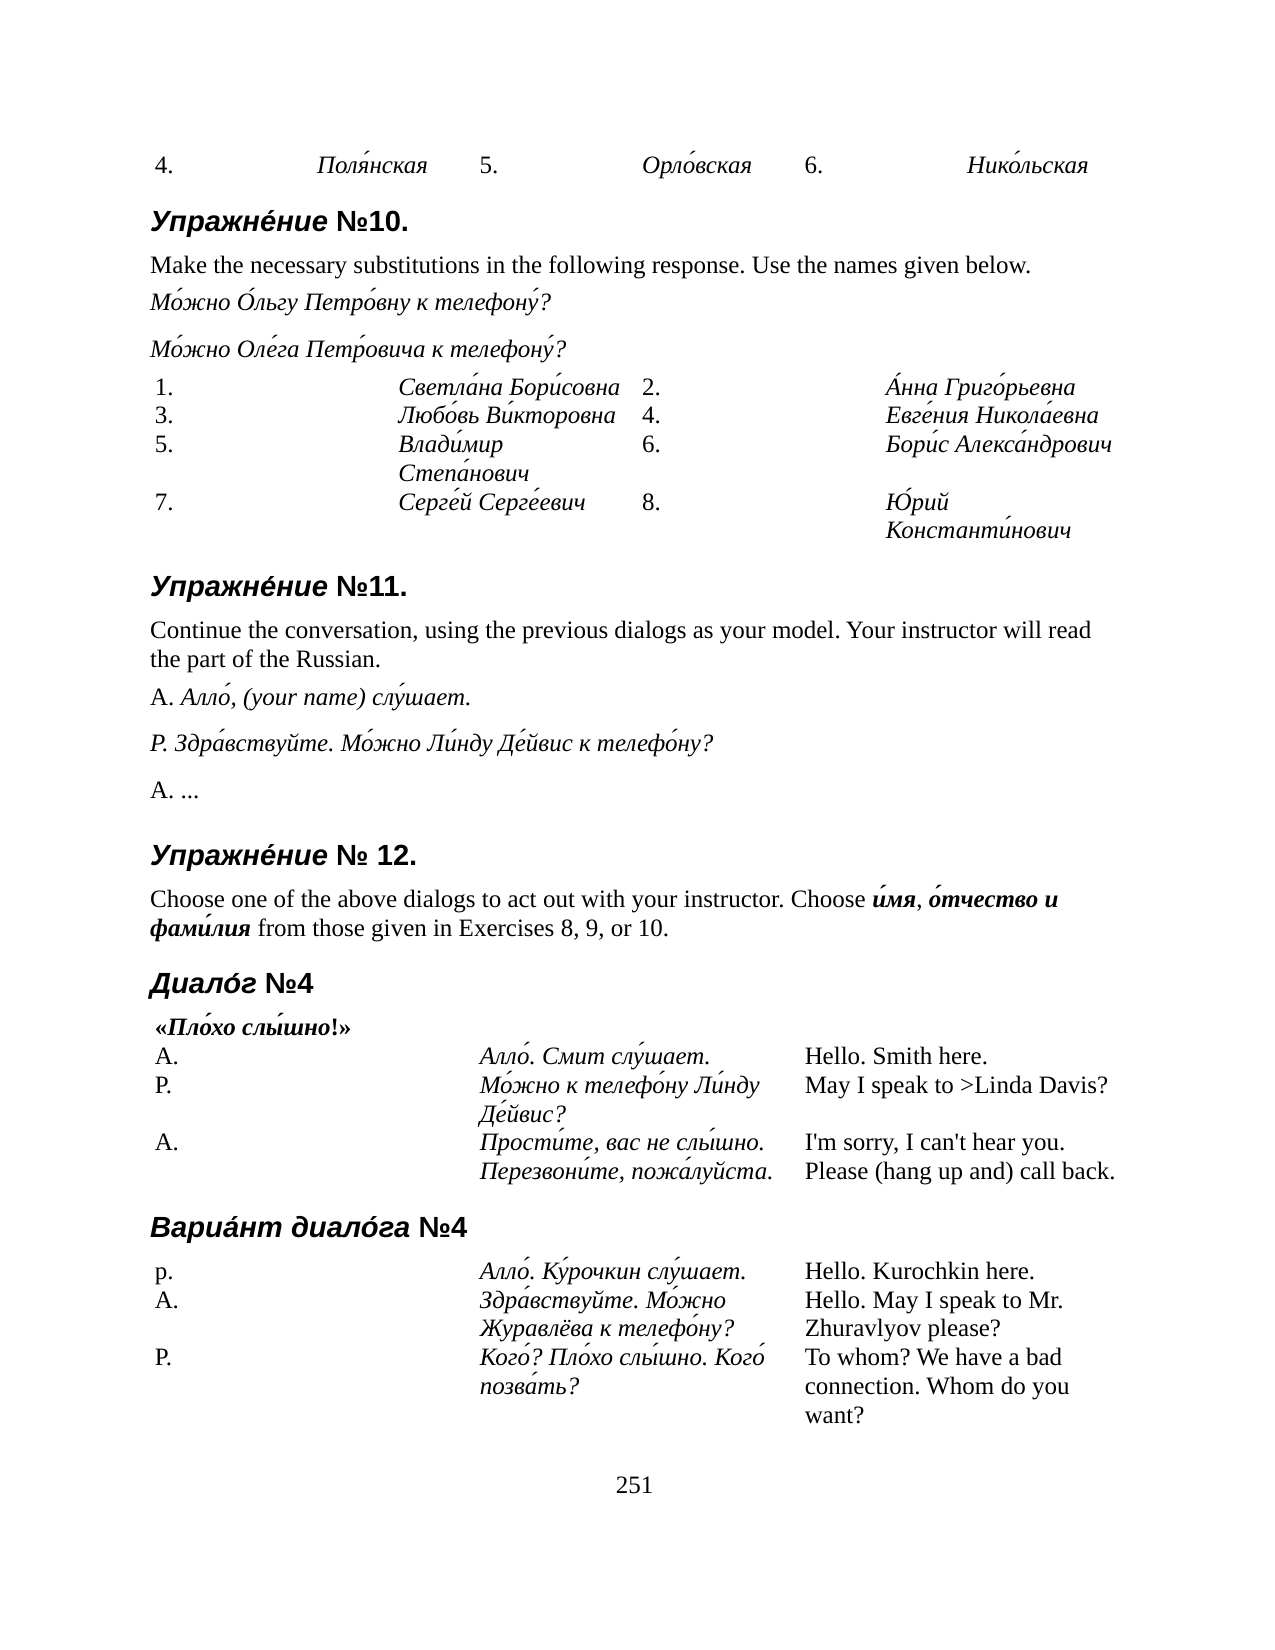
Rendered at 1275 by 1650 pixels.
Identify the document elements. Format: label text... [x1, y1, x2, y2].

table_cell Влади́мир Степа́нович [394, 429, 637, 487]
table_cell Нико́льская [963, 150, 1125, 179]
table_cell Евге́ния Никола́евна [881, 401, 1125, 429]
table_cell 5. [150, 429, 394, 487]
table_cell A. [150, 1128, 475, 1185]
table_header А́нна Григо́рьевна [881, 372, 1125, 401]
subtitle Диало́г №4 [150, 966, 1125, 1000]
table_cell Hello. May I speak to Mr. Zhuravlyov please? [800, 1285, 1125, 1342]
table_cell 6. [800, 150, 962, 179]
subtitle Упражне́ние №10. [150, 204, 1125, 237]
table_cell Алло́. Смит слу́шает. [475, 1041, 800, 1070]
table_cell A. [150, 1041, 475, 1070]
subtitle Вариа́нт диало́га №4 [150, 1210, 1125, 1243]
table_cell Прости́те, вас не слы́шно. Перезвони́те, пожа́луйста. [475, 1128, 800, 1185]
text Choose one of the above dialogs to act out with your instructor. Choose и́мя, о́тчество и фами́лия from those given in Exercises 8, 9, or 10. [150, 884, 1125, 941]
table_cell P. [150, 1070, 475, 1127]
table_cell Любо́вь Ви́кторовна [394, 401, 637, 429]
table_cell Серге́й Серге́евич [394, 487, 637, 544]
table_cell Орло́вская [638, 150, 800, 179]
table_cell Поля́нская [313, 150, 475, 179]
table_header [475, 1013, 1125, 1041]
table_header Светла́на Бори́совна [394, 372, 637, 401]
table_cell 5. [475, 150, 637, 179]
table_header Hello. Kurochkin here. [800, 1256, 1125, 1285]
table_cell Бори́с Алекса́ндрович [881, 429, 1125, 487]
table_cell Ю́рий Константи́нович [881, 487, 1125, 544]
table_cell Hello. Smith here. [800, 1041, 1125, 1070]
table_header 1. [150, 372, 394, 401]
subtitle Упражне́ние № 12. [150, 838, 1125, 871]
table_cell Мо́жно к телефо́ну Ли́нду Де́йвис? [475, 1070, 800, 1127]
table_cell Здра́вствуйте. Мо́жно Журавлёва к телефо́ну? [475, 1285, 800, 1342]
text Мо́жно Оле́га Петр́овича к телефону́? [150, 334, 1125, 363]
table_cell 4. [638, 401, 881, 429]
table_cell May I speak to >Linda Davis? [800, 1070, 1125, 1127]
text А. ... [150, 775, 1125, 804]
table_cell A. [150, 1285, 475, 1342]
text Мо́жно О́льгу Петро́вну к телефону́? [150, 287, 1125, 316]
table_cell P. [150, 1342, 475, 1428]
text Continue the conversation, using the previous dialogs as your model. Your instructor will read the part of the Russian. [150, 615, 1125, 673]
text Make the necessary substitutions in the following response. Use the names given below. [150, 250, 1125, 278]
table_cell Кого́? Пло́хо слы́шно. Кого́ позва́ть? [475, 1342, 800, 1428]
table_header p. [150, 1256, 475, 1285]
table_cell 6. [638, 429, 881, 487]
table_cell 4. [150, 150, 312, 179]
subtitle Упражне́ние №11. [150, 569, 1125, 603]
text А. Алло́, (your name) слу́шает. [150, 682, 1125, 711]
table_cell 8. [638, 487, 881, 544]
table_header «Пло́хо слы́шно!» [150, 1013, 475, 1041]
table_header Алло́. Ку́рочкин слу́шает. [475, 1256, 800, 1285]
table_cell To whom? We have a bad connection. Whom do you want? [800, 1342, 1125, 1428]
text P. Здра́вствуйте. Мо́жно Ли́нду Де́йвис к телефо́ну? [150, 728, 1125, 757]
table_cell 7. [150, 487, 394, 544]
table_cell I'm sorry, I can't hear you. Please (hang up and) call back. [800, 1128, 1125, 1185]
table_header 2. [638, 372, 881, 401]
table_cell 3. [150, 401, 394, 429]
